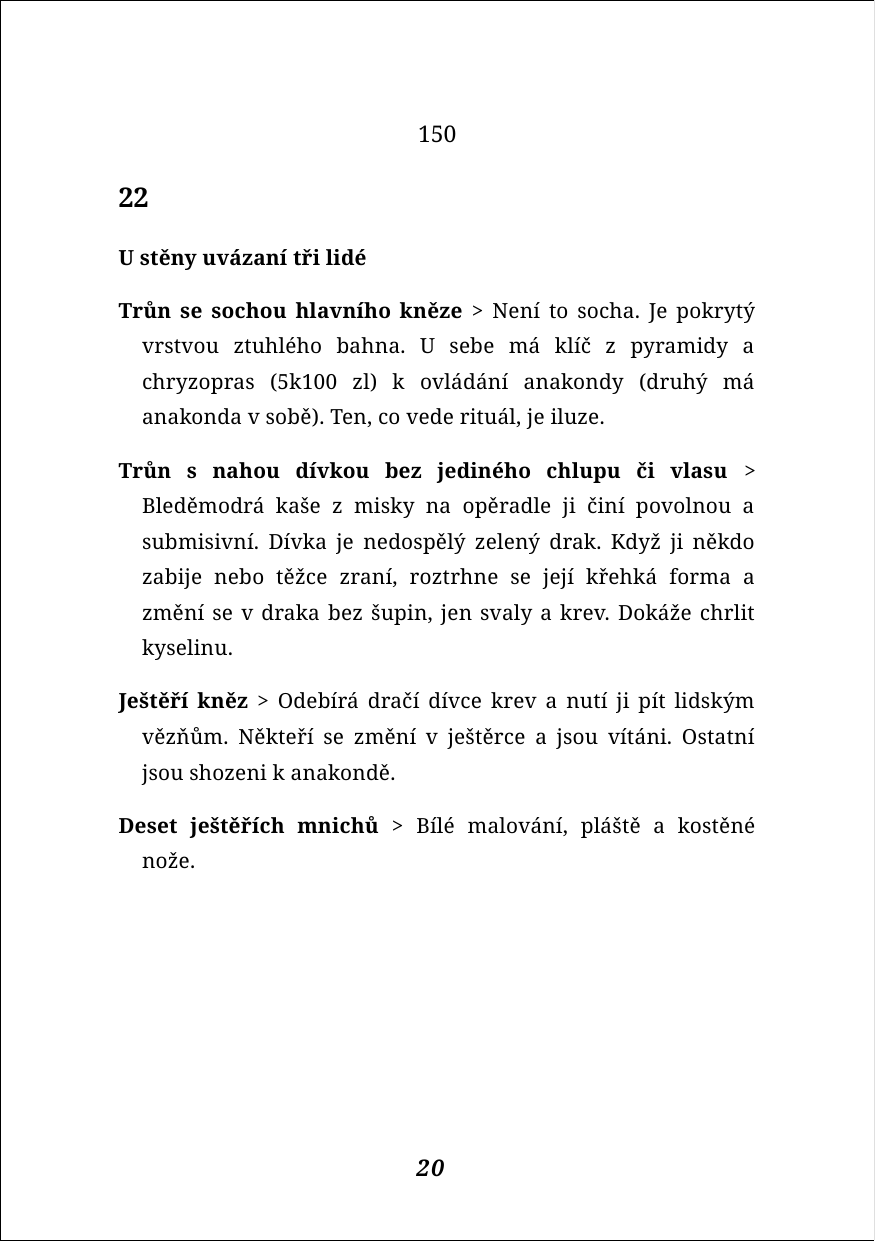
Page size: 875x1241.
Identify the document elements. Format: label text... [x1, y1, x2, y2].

text Trůn s nahou dívkou bez jediného chlupu či vlasu > Bleděmodrá kaše z misky na opěradle ji činí povolnou a submisivní. Dívka je nedospělý zelený drak. Když ji někdo zabije nebo těžce zraní, roztrhne se její křehká forma a změní se v draka bez šupin, jen svaly a krev. Dokáže chrlit kyselinu. [118, 456, 756, 662]
text 22 [118, 179, 756, 216]
text U stěny uvázaní tři lidé [118, 243, 756, 271]
text Trůn se sochou hlavního kněze > Není to socha. Je pokrytý vrstvou ztuhlého bahna. U sebe má klíč z pyramidy a chryzopras (5k100 zl) k ovládání anakondy (druhý má anakonda v sobě). Ten, co vede rituál, je iluze. [118, 296, 756, 431]
text Ještěří kněz > Odebírá dračí dívce krev a nutí ji pít lidským vězňům. Někteří se změní v ještěrce a jsou vítáni. Ostatní jsou shozeni k anakondě. [118, 687, 756, 786]
text Deset ještěřích mnichů > Bílé malování, pláště a kostěné nože. [118, 811, 756, 875]
